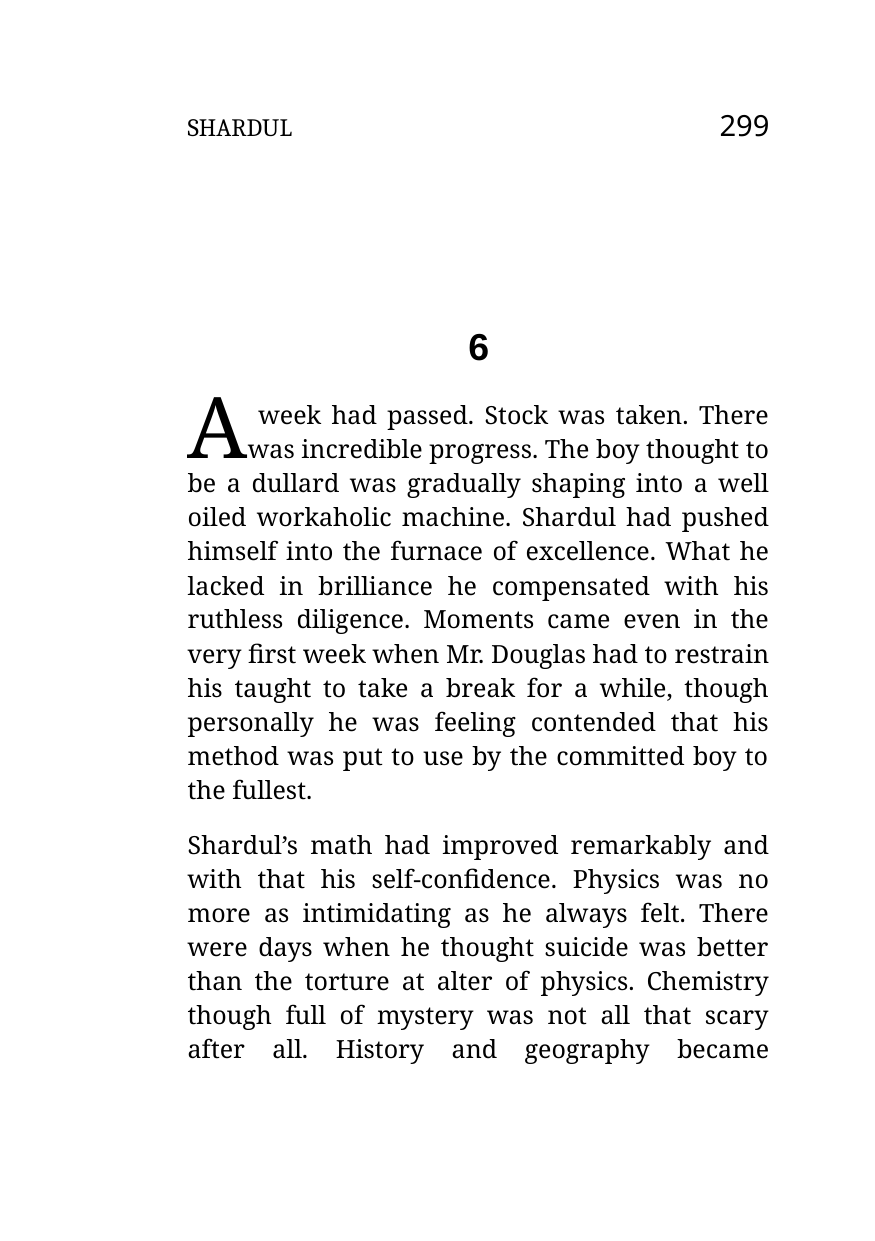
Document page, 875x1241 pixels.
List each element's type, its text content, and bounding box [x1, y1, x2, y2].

text A week had passed. Stock was taken. There was incredible progress. The boy thought to be a dullard was gradually shaping into a well oiled workaholic machine. Shardul had pushed himself into the furnace of excellence. What he lacked in brilliance he compensated with his ruthless diligence. Moments came even in the very first week when Mr. Douglas had to restrain his taught to take a break for a while, though personally he was feeling contended that his method was put to use by the committed boy to the fullest. [187, 398, 769, 807]
text 6 [187, 325, 769, 368]
text Shardul’s math had improved remarkably and with that his self-confidence. Physics was no more as intimidating as he always felt. There were days when he thought suicide was better than the torture at alter of physics. Chemistry though full of mystery was not all that scary after all. History and geography became [187, 828, 769, 1066]
